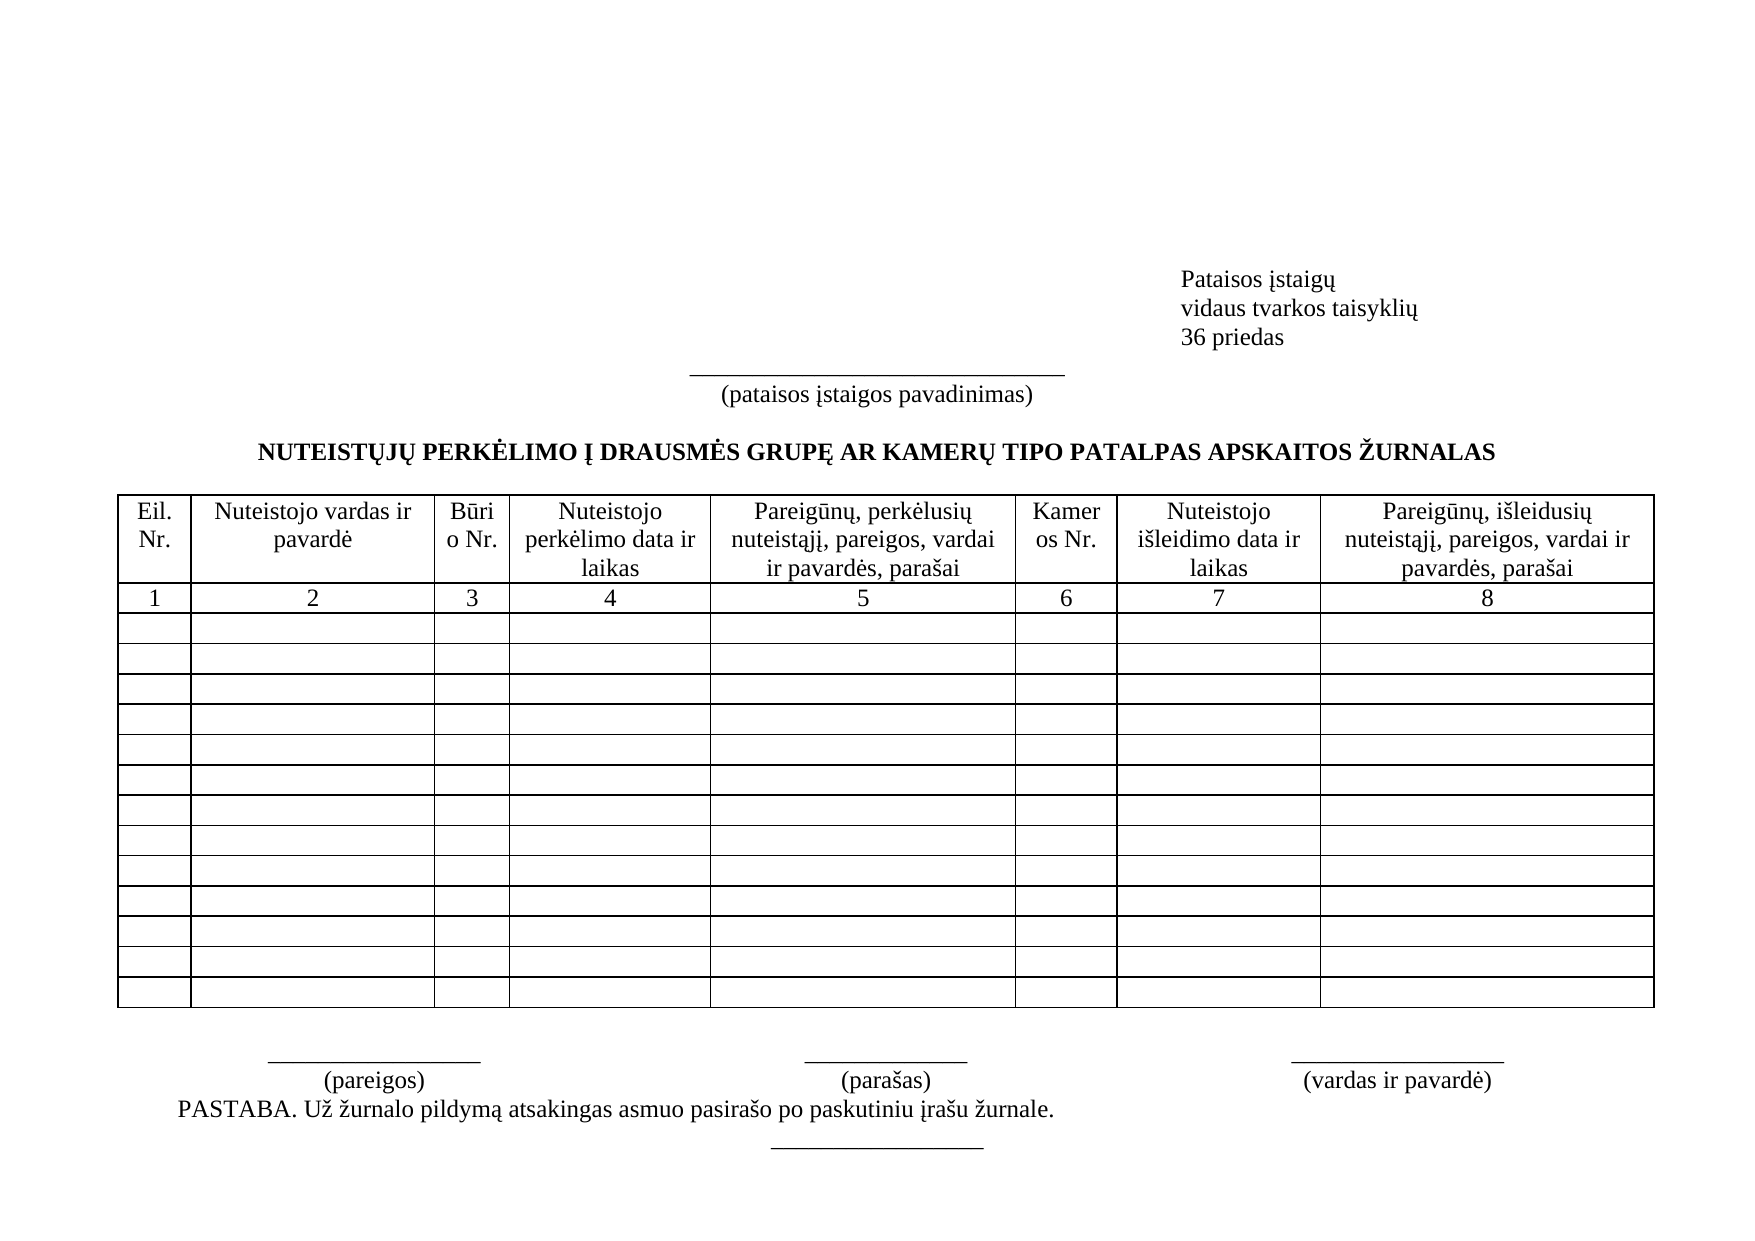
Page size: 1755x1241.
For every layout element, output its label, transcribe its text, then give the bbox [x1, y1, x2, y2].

text 36 priedas [1181, 322, 1636, 350]
table_cell 3 [435, 584, 509, 612]
table_cell [192, 796, 434, 824]
text (pataisos įstaigos pavadinimas) [118, 379, 1636, 408]
table_cell [510, 705, 710, 733]
table_cell [192, 675, 434, 703]
table_cell [1118, 796, 1320, 824]
table_cell [1016, 978, 1116, 1006]
table_header Nuteistojo išleidimo data ir laikas [1118, 496, 1320, 582]
table_cell [1321, 978, 1653, 1006]
table_header Nuteistojo perkėlimo data ir laikas [510, 496, 710, 582]
table_cell [711, 675, 1015, 703]
table_cell [1016, 614, 1116, 643]
table_cell [435, 766, 509, 794]
table_cell [1321, 614, 1653, 643]
table_cell [1016, 644, 1116, 673]
table_cell [1118, 856, 1320, 885]
table_cell [192, 735, 434, 764]
table_header Kameros Nr. [1016, 496, 1116, 582]
table_cell [435, 735, 509, 764]
table_cell [192, 705, 434, 733]
table_cell [1016, 796, 1116, 824]
text _________________ [118, 1123, 1636, 1152]
table_cell [435, 675, 509, 703]
table_cell [435, 947, 509, 976]
table_cell [510, 614, 710, 643]
table_cell [119, 978, 190, 1006]
table_cell [1321, 796, 1653, 824]
text PASTABA. Už žurnalo pildymą atsakingas asmuo pasirašo po paskutiniu įrašu žurnale. [118, 1094, 1636, 1123]
table_cell [711, 766, 1015, 794]
table_cell [119, 735, 190, 764]
table_cell [119, 675, 190, 703]
table_cell 4 [510, 584, 710, 612]
table_cell 6 [1016, 584, 1116, 612]
table_cell [435, 826, 509, 855]
table_cell [192, 614, 434, 643]
table_cell [119, 856, 190, 885]
table_cell [510, 978, 710, 1006]
table_cell [711, 917, 1015, 946]
text vidaus tvarkos taisyklių [1181, 293, 1636, 322]
table_cell [510, 947, 710, 976]
table_cell [119, 887, 190, 915]
table_cell [1016, 766, 1116, 794]
table_header Būrio Nr. [435, 496, 509, 582]
table_cell 7 [1118, 584, 1320, 612]
table_cell [510, 735, 710, 764]
table_cell [1321, 917, 1653, 946]
table_cell [435, 887, 509, 915]
table_cell [192, 947, 434, 976]
table_cell [1118, 947, 1320, 976]
table_cell [192, 917, 434, 946]
table_cell [1016, 826, 1116, 855]
table_cell [1321, 826, 1653, 855]
table_cell [192, 887, 434, 915]
table_cell [1321, 766, 1653, 794]
table_cell [1321, 644, 1653, 673]
table_cell [1321, 947, 1653, 976]
table_cell [1118, 644, 1320, 673]
table_cell [510, 796, 710, 824]
table_header Nuteistojo vardas ir pavardė [192, 496, 434, 582]
table_cell [119, 917, 190, 946]
table_cell [1118, 826, 1320, 855]
table_cell [711, 978, 1015, 1006]
table_cell [1321, 735, 1653, 764]
table_header Pareigūnų, perkėlusių nuteistąjį, pareigos, vardai ir pavardės, parašai [711, 496, 1015, 582]
table_header _________________ (pareigos) [118, 1037, 630, 1094]
table_cell [510, 917, 710, 946]
table_cell [1016, 735, 1116, 764]
table_header Pareigūnų, išleidusių nuteistąjį, pareigos, vardai ir pavardės, parašai [1321, 496, 1653, 582]
table_cell [1118, 705, 1320, 733]
table_cell [119, 826, 190, 855]
table_cell [1016, 887, 1116, 915]
table_cell [119, 947, 190, 976]
table_cell [192, 826, 434, 855]
table_cell [119, 614, 190, 643]
table_header Eil.Nr. [119, 496, 190, 582]
table_cell [711, 644, 1015, 673]
table_cell [435, 705, 509, 733]
table_cell [435, 796, 509, 824]
table_cell [1321, 856, 1653, 885]
table_cell [1321, 887, 1653, 915]
table_cell 1 [119, 584, 190, 612]
table_cell [435, 856, 509, 885]
table_cell [435, 978, 509, 1006]
table_cell [1016, 947, 1116, 976]
table_cell [1016, 675, 1116, 703]
table_cell [1118, 614, 1320, 643]
table_cell [510, 826, 710, 855]
table_cell [192, 978, 434, 1006]
table_header _____________ (parašas) [630, 1037, 1142, 1094]
table_cell [1118, 675, 1320, 703]
table_cell [1016, 705, 1116, 733]
table_cell [711, 887, 1015, 915]
table_cell [711, 947, 1015, 976]
table_cell [711, 705, 1015, 733]
table_cell [192, 856, 434, 885]
table_cell [510, 856, 710, 885]
table_cell [1118, 978, 1320, 1006]
table_header _________________ (vardas ir pavardė) [1142, 1037, 1653, 1094]
table_cell 5 [711, 584, 1015, 612]
text NUTEISTŲJŲ PERKĖLIMO Į DRAUSMĖS GRUPĘ AR KAMERŲ TIPO PATALPAS APSKAITOS ŽURNALAS [118, 437, 1636, 465]
table_cell [1321, 675, 1653, 703]
table_cell [711, 826, 1015, 855]
table_cell [1118, 766, 1320, 794]
table_cell [711, 614, 1015, 643]
table_cell [510, 675, 710, 703]
table_cell [435, 917, 509, 946]
table_cell [510, 887, 710, 915]
table_cell [711, 796, 1015, 824]
table_cell 2 [192, 584, 434, 612]
table_cell 8 [1321, 584, 1653, 612]
table_cell [192, 766, 434, 794]
table_cell [192, 644, 434, 673]
table_cell [435, 644, 509, 673]
table_cell [119, 644, 190, 673]
table_cell [510, 766, 710, 794]
table_cell [1016, 856, 1116, 885]
table_cell [435, 614, 509, 643]
table_cell [1118, 735, 1320, 764]
text Pataisos įstaigų [1181, 264, 1636, 293]
table_cell [1321, 705, 1653, 733]
table_cell [1118, 887, 1320, 915]
table_cell [119, 705, 190, 733]
table_cell [711, 735, 1015, 764]
table_cell [1016, 917, 1116, 946]
table_cell [510, 644, 710, 673]
table_cell [711, 856, 1015, 885]
table_cell [119, 796, 190, 824]
text ______________________________ [118, 350, 1636, 379]
table_cell [119, 766, 190, 794]
table_cell [1118, 917, 1320, 946]
